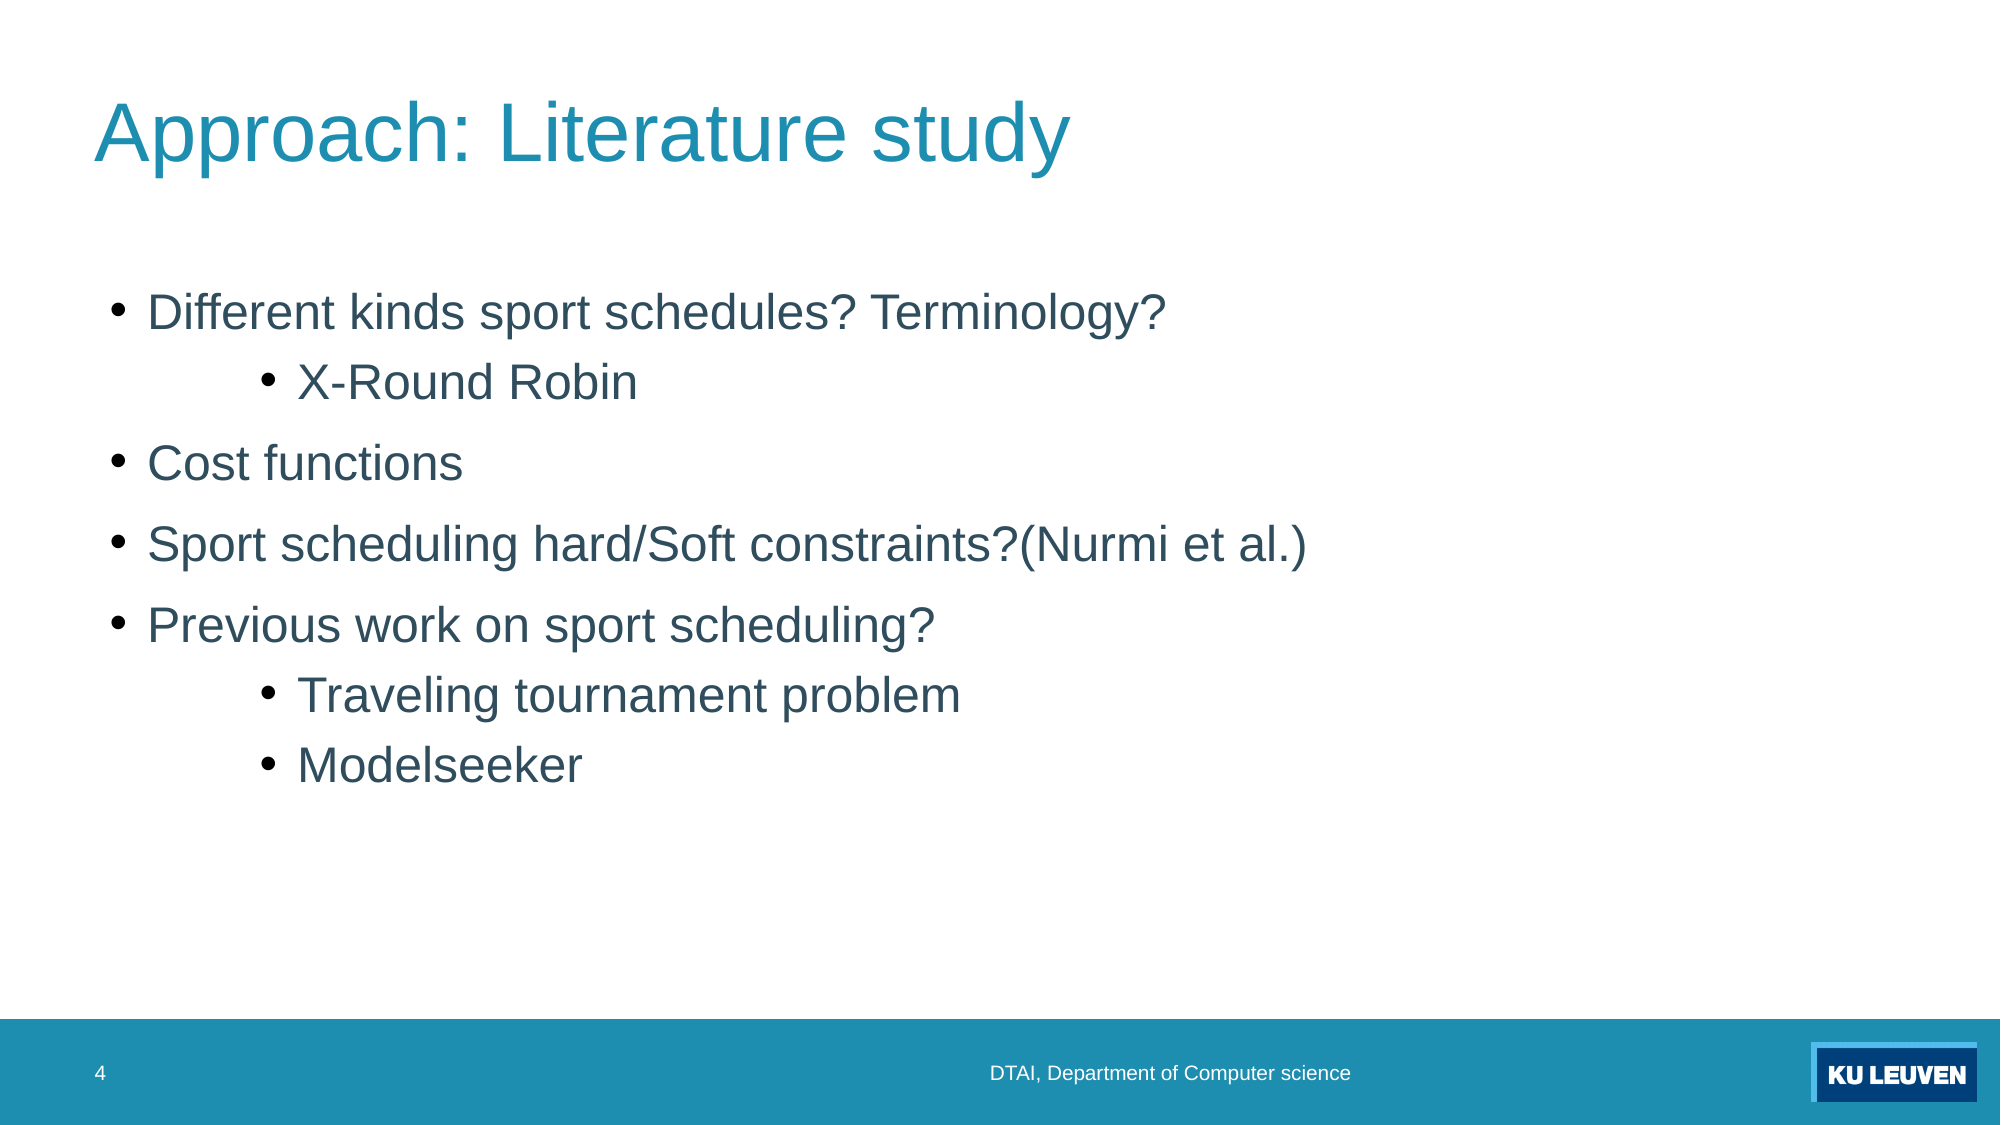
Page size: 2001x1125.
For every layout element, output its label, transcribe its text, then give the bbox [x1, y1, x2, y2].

list Different kinds sport schedules? Terminology? X-Round Robin Cost functions Sport scheduling hard/Soft constraints?(Nurmi et al.) Previous work on sport scheduling? Traveling tournament problem Modelseeker [94, 271, 1906, 1004]
text_box DTAI, Department of Computer science [989, 1018, 1809, 1125]
title Approach: Literature study [94, 33, 1906, 223]
text_box [94, 1018, 201, 1125]
